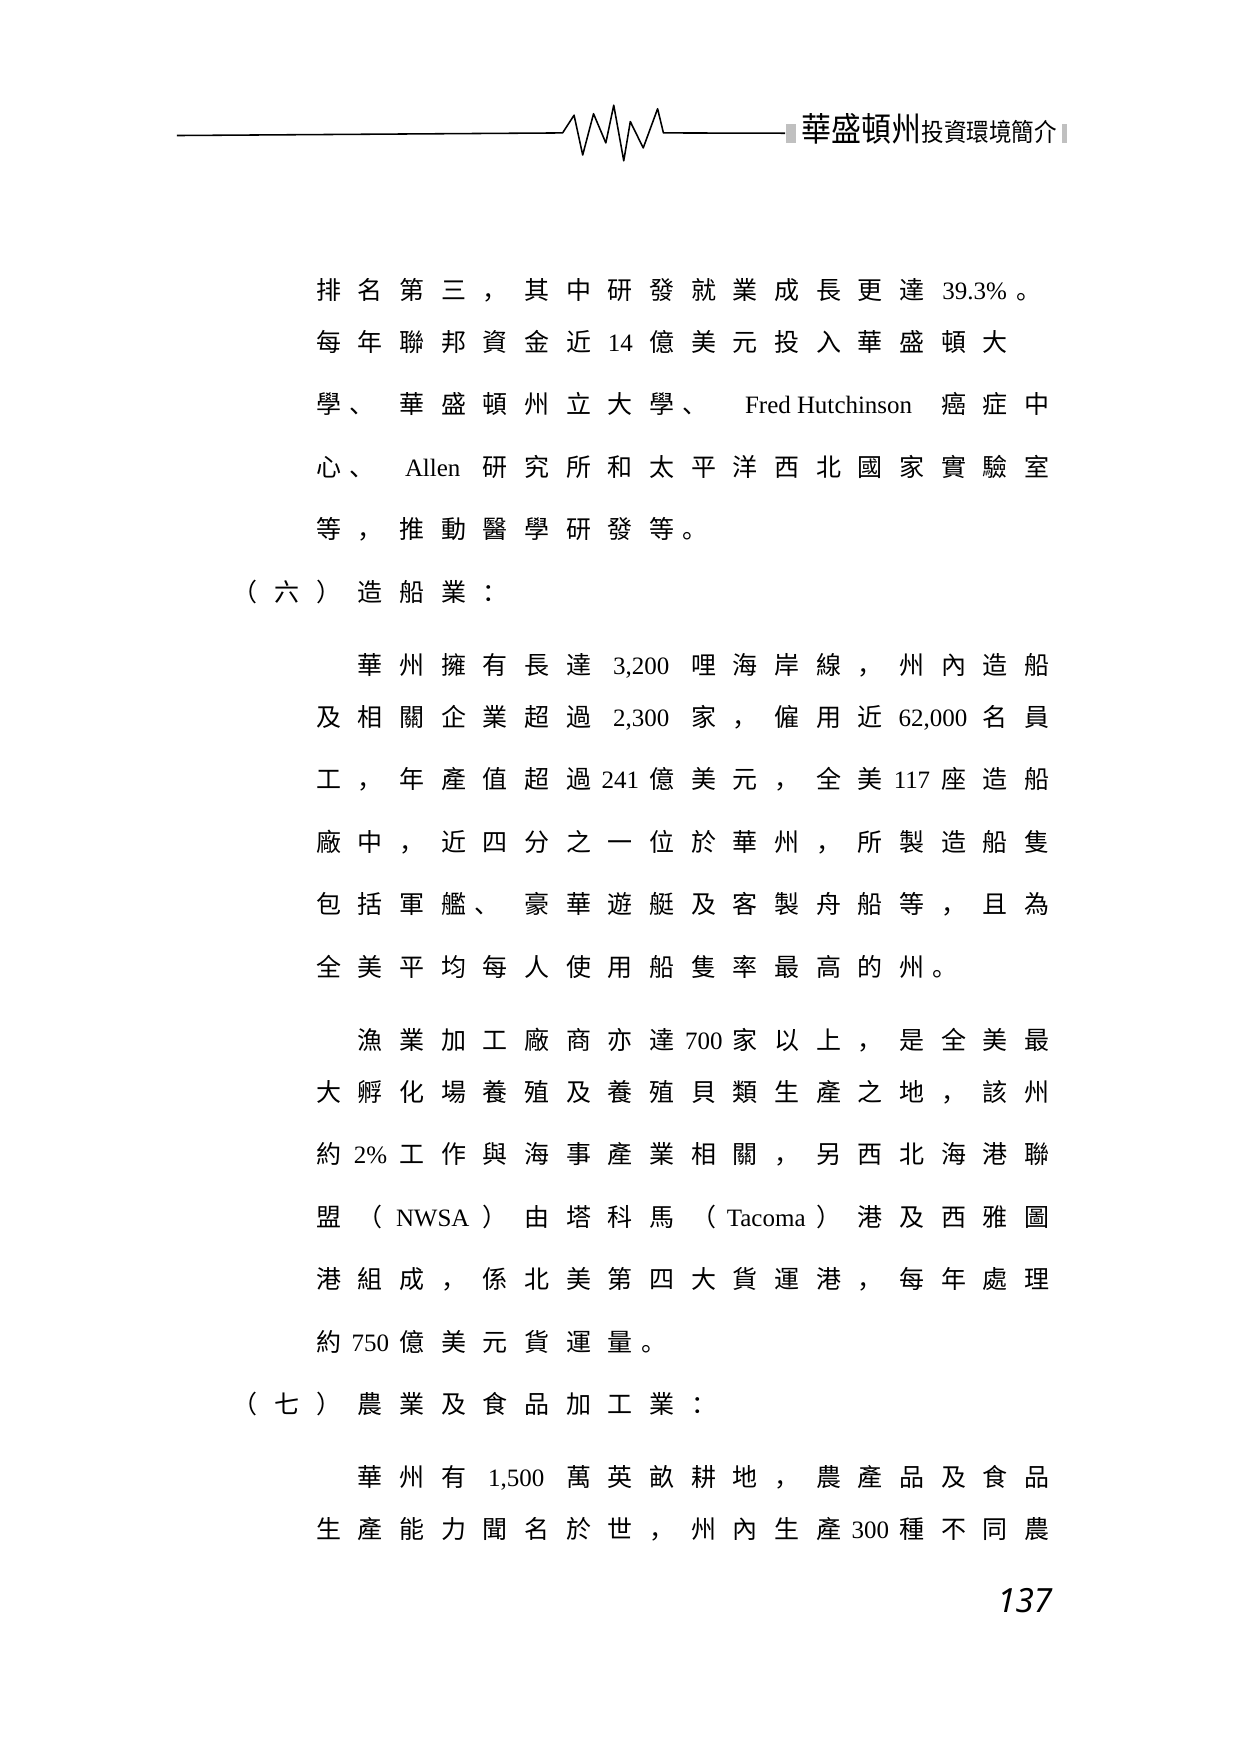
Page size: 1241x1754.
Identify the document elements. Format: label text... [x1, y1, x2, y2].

text （六）造船業： [207, 549, 1058, 611]
text 漁業加工廠商亦達700家以上，是全美最大孵化場養殖及養殖貝類生產之地，該州約2%工作與海事產業相關，另西北海港聯盟（NWSA）由塔科馬（Tacoma）港及西雅圖港組成，係北美第四大貨運港，每年處理約750億美元貨運量。 [281, 986, 1058, 1361]
text 華州擁有長達3,200哩海岸線，州內造船及相關企業超過2,300家，僱用近62,000名員工，年產值超過241億美元，全美117座造船廠中，近四分之一位於華州，所製造船隻包括軍艦、豪華遊艇及客製舟船等，且為全美平均每人使用船隻率最高的州。 [281, 611, 1058, 986]
text 排名第三，其中研發就業成長更達39.3%。每年聯邦資金近14億美元投入華盛頓大學、華盛頓州立大學、Fred Hutchinson癌症中心、Allen研究所和太平洋西北國家實驗室等，推動醫學研發等。 [286, 236, 1058, 549]
text （七）農業及食品加工業： [207, 1361, 1058, 1424]
text 華州有1,500萬英畝耕地，農產品及食品生產能力聞名於世，州內生產300種不同農 [281, 1424, 1058, 1549]
